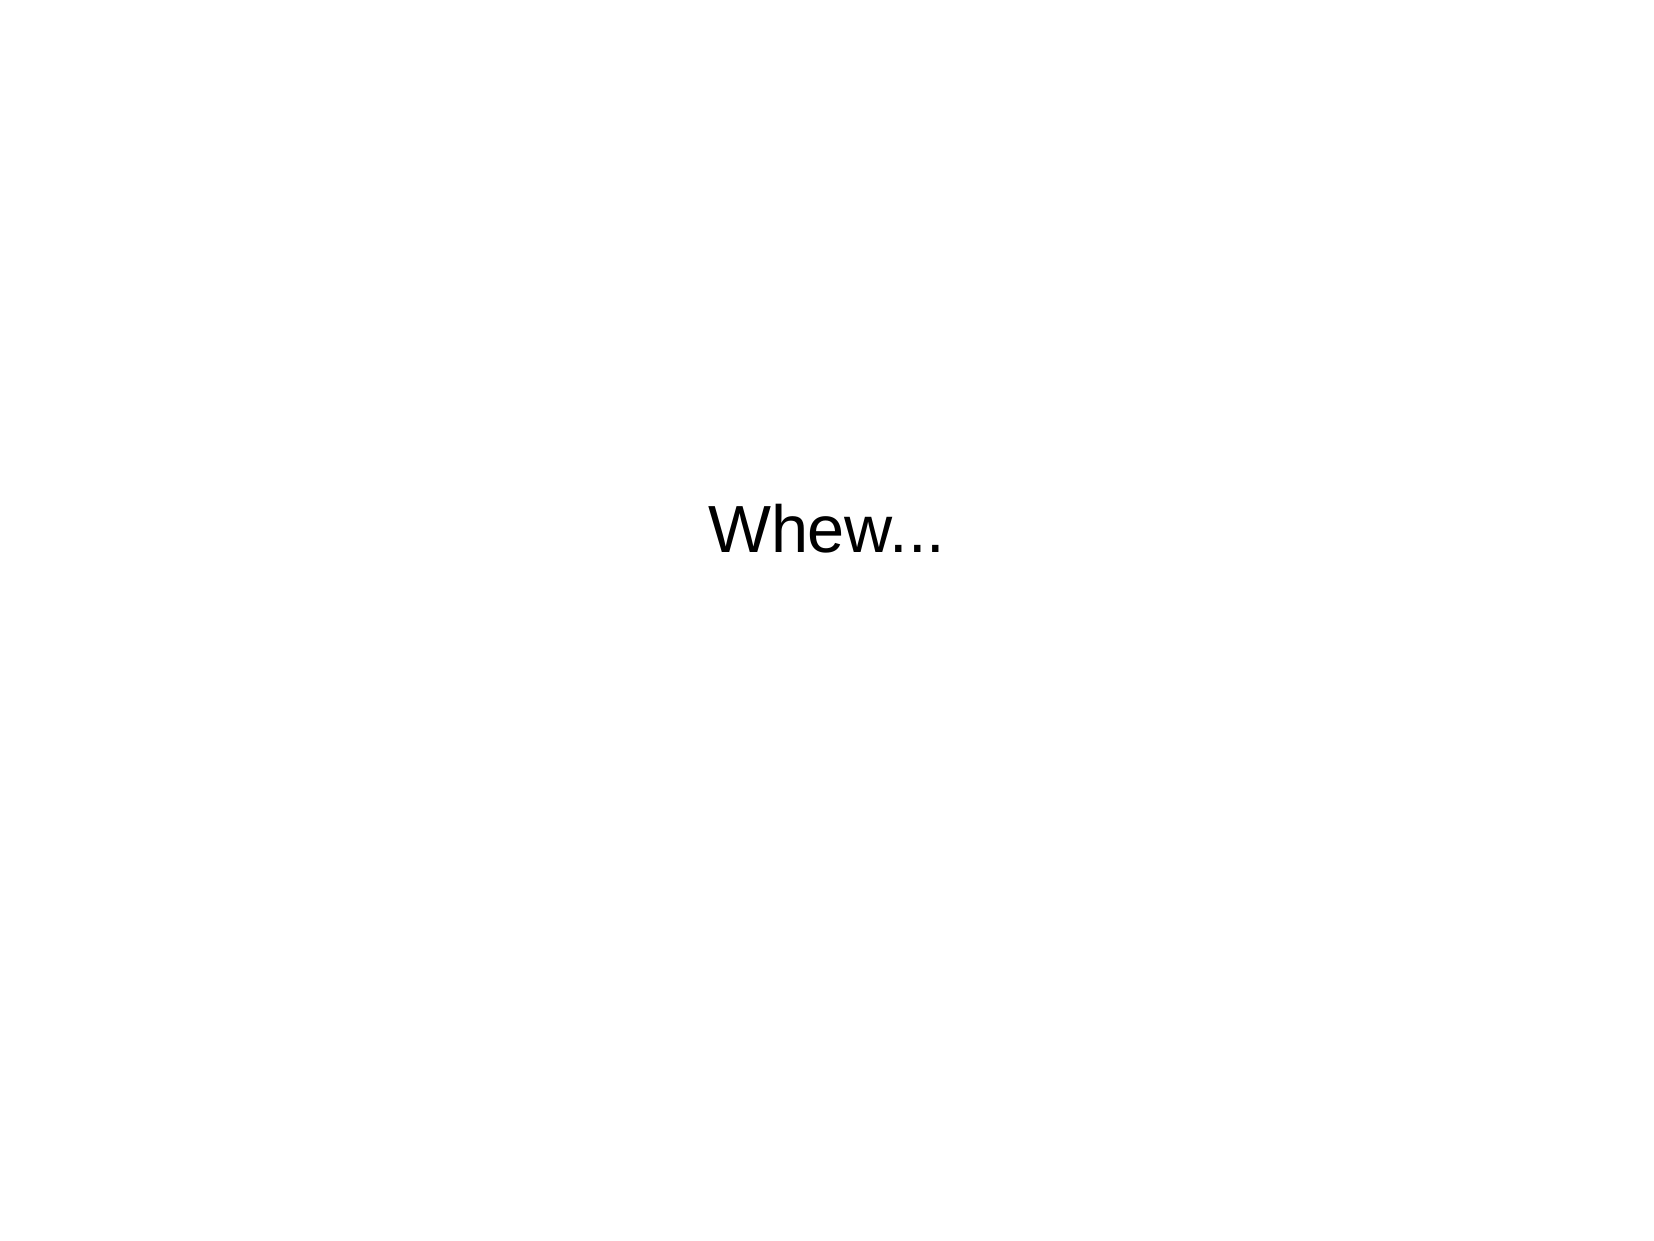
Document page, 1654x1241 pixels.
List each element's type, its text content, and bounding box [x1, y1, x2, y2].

subtitle Whew... [82, 49, 1571, 1010]
